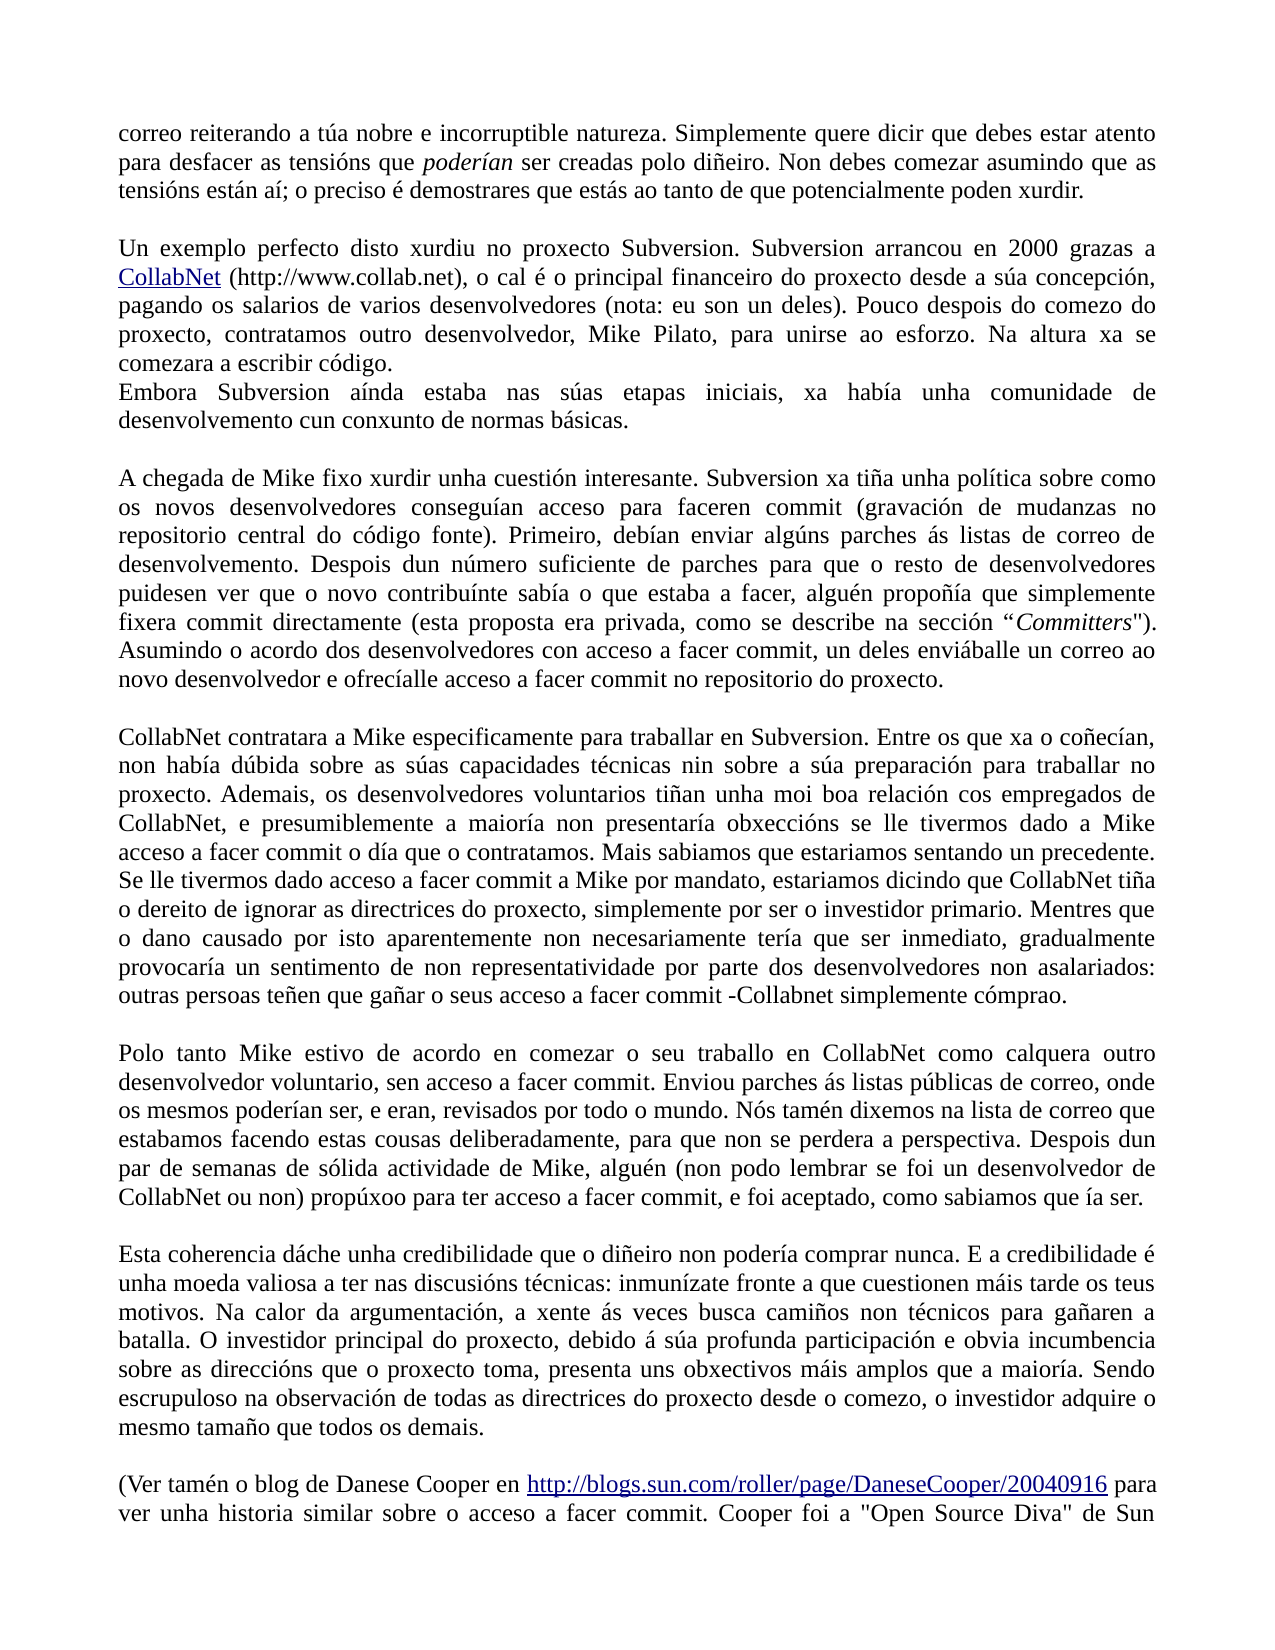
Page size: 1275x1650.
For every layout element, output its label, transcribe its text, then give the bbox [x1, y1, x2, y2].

text (Ver tamén o blog de Danese Cooper en http://blogs.sun.com/roller/page/DaneseCooper/20040916 para ver unha historia similar sobre o acceso a facer commit. Cooper foi a "Open Source Diva" de Sun [118, 1469, 1157, 1527]
text Polo tanto Mike estivo de acordo en comezar o seu traballo en CollabNet como calquera outro desenvolvedor voluntario, sen acceso a facer commit. Enviou parches ás listas públicas de correo, onde os mesmos poderían ser, e eran, revisados por todo o mundo. Nós tamén dixemos na lista de correo que estabamos facendo estas cousas deliberadamente, para que non se perdera a perspectiva. Despois dun par de semanas de sólida actividade de Mike, alguén (non podo lembrar se foi un desenvolvedor de CollabNet ou non) propúxoo para ter acceso a facer commit, e foi aceptado, como sabiamos que ía ser. [118, 1038, 1157, 1211]
text Esta coherencia dáche unha credibilidade que o diñeiro non podería comprar nunca. E a credibilidade é unha moeda valiosa a ter nas discusións técnicas: inmunízate fronte a que cuestionen máis tarde os teus motivos. Na calor da argumentación, a xente ás veces busca camiños non técnicos para gañaren a batalla. O investidor principal do proxecto, debido á súa profunda participación e obvia incumbencia sobre as direccións que o proxecto toma, presenta uns obxectivos máis amplos que a maioría. Sendo escrupuloso na observación de todas as directrices do proxecto desde o comezo, o investidor adquire o mesmo tamaño que todos os demais. [118, 1239, 1157, 1441]
text Embora Subversion aínda estaba nas súas etapas iniciais, xa había unha comunidade de desenvolvemento cun conxunto de normas básicas. [118, 377, 1157, 434]
text A chegada de Mike fixo xurdir unha cuestión interesante. Subversion xa tiña unha política sobre como os novos desenvolvedores conseguían acceso para faceren commit (gravación de mudanzas no repositorio central do código fonte). Primeiro, debían enviar algúns parches ás listas de correo de desenvolvemento. Despois dun número suficiente de parches para que o resto de desenvolvedores puidesen ver que o novo contribuínte sabía o que estaba a facer, alguén propoñía que simplemente fixera commit directamente (esta proposta era privada, como se describe na sección “Committers"). Asumindo o acordo dos desenvolvedores con acceso a facer commit, un deles enviáballe un correo ao novo desenvolvedor e ofrecíalle acceso a facer commit no repositorio do proxecto. [118, 463, 1157, 693]
text correo reiterando a túa nobre e incorruptible natureza. Simplemente quere dicir que debes estar atento para desfacer as tensións que poderían ser creadas polo diñeiro. Non debes comezar asumindo que as tensións están aí; o preciso é demostrares que estás ao tanto de que potencialmente poden xurdir. [118, 118, 1157, 204]
text CollabNet contratara a Mike especificamente para traballar en Subversion. Entre os que xa o coñecían, non había dúbida sobre as súas capacidades técnicas nin sobre a súa preparación para traballar no proxecto. Ademais, os desenvolvedores voluntarios tiñan unha moi boa relación cos empregados de CollabNet, e presumiblemente a maioría non presentaría obxeccións se lle tivermos dado a Mike acceso a facer commit o día que o contratamos. Mais sabiamos que estariamos sentando un precedente. Se lle tivermos dado acceso a facer commit a Mike por mandato, estariamos dicindo que CollabNet tiña o dereito de ignorar as directrices do proxecto, simplemente por ser o investidor primario. Mentres que o dano causado por isto aparentemente non necesariamente tería que ser inmediato, gradualmente provocaría un sentimento de non representatividade por parte dos desenvolvedores non asalariados: outras persoas teñen que gañar o seus acceso a facer commit -Collabnet simplemente cómprao. [118, 722, 1157, 1009]
text Un exemplo perfecto disto xurdiu no proxecto Subversion. Subversion arrancou en 2000 grazas a CollabNet (http://www.collab.net), o cal é o principal financeiro do proxecto desde a súa concepción, pagando os salarios de varios desenvolvedores (nota: eu son un deles). Pouco despois do comezo do proxecto, contratamos outro desenvolvedor, Mike Pilato, para unirse ao esforzo. Na altura xa se comezara a escribir código. [118, 233, 1157, 377]
